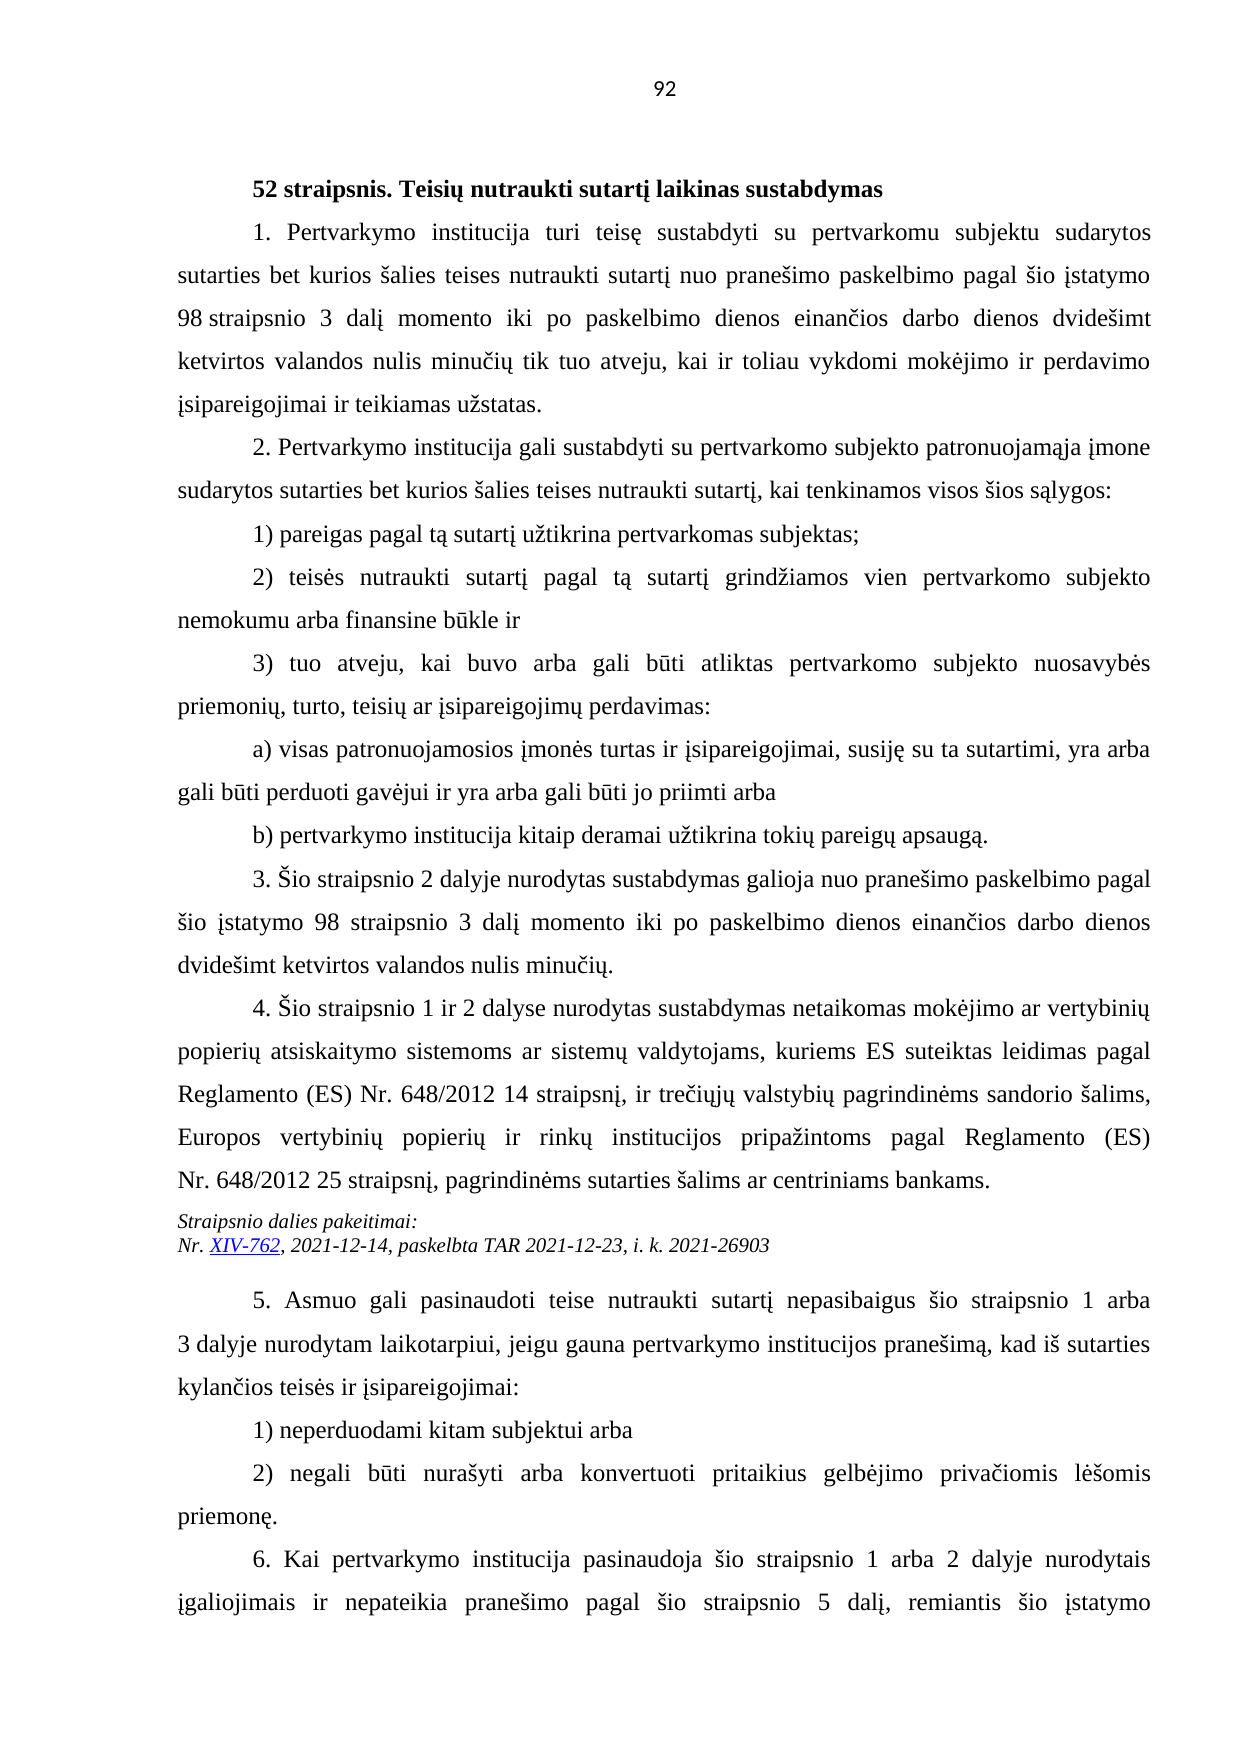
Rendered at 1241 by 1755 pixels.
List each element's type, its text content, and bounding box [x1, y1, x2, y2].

text 3) tuo atveju, kai buvo arba gali būti atliktas pertvarkomo subjekto nuosavybės priemonių, turto, teisių ar įsipareigojimų perdavimas: [177, 648, 1152, 720]
text 2) teisės nutraukti sutartį pagal tą sutartį grindžiamos vien pertvarkomo subjekto nemokumu arba finansine būkle ir [177, 562, 1152, 634]
text 2) negali būti nurašyti arba konvertuoti pritaikius gelbėjimo privačiomis lėšomis priemonę. [177, 1458, 1152, 1530]
text b) pertvarkymo institucija kitaip deramai užtikrina tokių pareigų apsaugą. [177, 821, 1152, 849]
text 2. Pertvarkymo institucija gali sustabdyti su pertvarkomo subjekto patronuojamąja įmone sudarytos sutarties bet kurios šalies teises nutraukti sutartį, kai tenkinamos visos šios sąlygos: [177, 432, 1152, 504]
text 1) neperduodami kitam subjektui arba [177, 1415, 1152, 1444]
text 1. Pertvarkymo institucija turi teisę sustabdyti su pertvarkomu subjektu sudarytos sutarties bet kurios šalies teises nutraukti sutartį nuo pranešimo paskelbimo pagal šio įstatymo 98 straipsnio 3 dalį momento iki po paskelbimo dienos einančios darbo dienos dvidešimt ketvirtos valandos nulis minučių tik tuo atveju, kai ir toliau vykdomi mokėjimo ir perdavimo įsipareigojimai ir teikiamas užstatas. [177, 217, 1152, 418]
text Straipsnio dalies pakeitimai: [177, 1209, 1152, 1233]
text a) visas patronuojamosios įmonės turtas ir įsipareigojimai, susiję su ta sutartimi, yra arba gali būti perduoti gavėjui ir yra arba gali būti jo priimti arba [177, 734, 1152, 806]
text 5. Asmuo gali pasinaudoti teise nutraukti sutartį nepasibaigus šio straipsnio 1 arba 3 dalyje nurodytam laikotarpiui, jeigu gauna pertvarkymo institucijos pranešimą, kad iš sutarties kylančios teisės ir įsipareigojimai: [177, 1286, 1152, 1401]
text Nr. XIV-762, 2021-12-14, paskelbta TAR 2021-12-23, i. k. 2021-26903 [177, 1233, 1152, 1257]
text 6. Kai pertvarkymo institucija pasinaudoja šio straipsnio 1 arba 2 dalyje nurodytais įgaliojimais ir nepateikia pranešimo pagal šio straipsnio 5 dalį, remiantis šio įstatymo [177, 1544, 1152, 1616]
text 4. Šio straipsnio 1 ir 2 dalyse nurodytas sustabdymas netaikomas mokėjimo ar vertybinių popierių atsiskaitymo sistemoms ar sistemų valdytojams, kuriems ES suteiktas leidimas pagal Reglamento (ES) Nr. 648/2012 14 straipsnį, ir trečiųjų valstybių pagrindinėms sandorio šalims, Europos vertybinių popierių ir rinkų institucijos pripažintoms pagal Reglamento (ES) Nr. 648/2012 25 straipsnį, pagrindinėms sutarties šalims ar centriniams bankams. [177, 993, 1152, 1194]
text 1) pareigas pagal tą sutartį užtikrina pertvarkomas subjektas; [177, 519, 1152, 547]
text 52 straipsnis. Teisių nutraukti sutartį laikinas sustabdymas [177, 174, 1152, 202]
text 3. Šio straipsnio 2 dalyje nurodytas sustabdymas galioja nuo pranešimo paskelbimo pagal šio įstatymo 98 straipsnio 3 dalį momento iki po paskelbimo dienos einančios darbo dienos dvidešimt ketvirtos valandos nulis minučių. [177, 864, 1152, 979]
